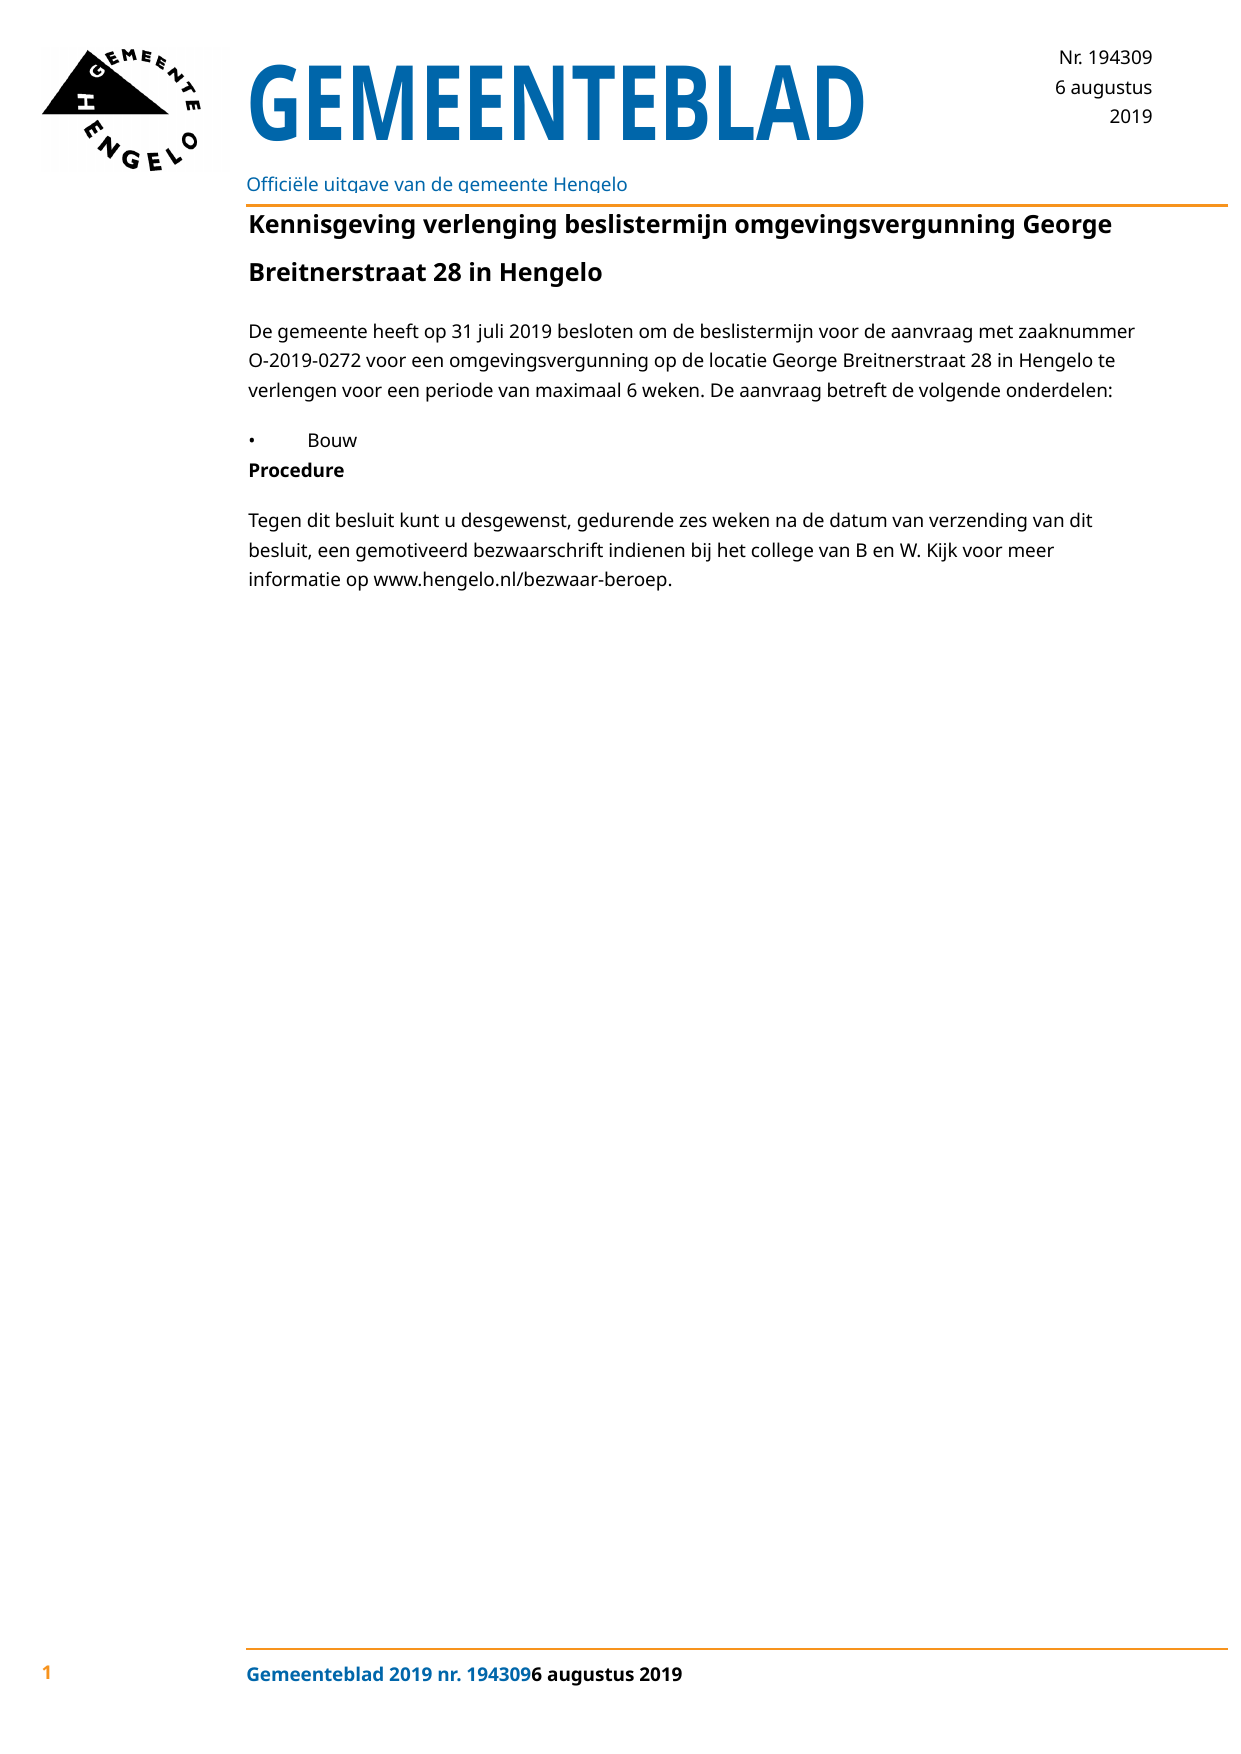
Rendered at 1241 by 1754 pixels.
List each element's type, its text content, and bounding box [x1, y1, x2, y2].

list Bouw [248, 427, 1152, 453]
text Procedure [248, 457, 1152, 483]
picture [41, 47, 231, 172]
text De gemeente heeft op 31 juli 2019 besloten om de beslistermijn voor de aanvraag met zaaknummer O-2019-0272 voor een omgevingsvergunning op de locatie George Breitnerstraat 28 in Hengelo te verlengen voor een periode van maximaal 6 weken. De aanvraag betreft de volgende onderdelen: [248, 318, 1152, 403]
text Tegen dit besluit kunt u desgewenst, gedurende zes weken na de datum van verzending van dit besluit, een gemotiveerd bezwaarschrift indienen bij het college van B en W. Kijk voor meer informatie op www.hengelo.nl/bezwaar-beroep. [248, 507, 1152, 592]
text Kennisgeving verlenging beslistermijn omgevingsvergunning George Breitnerstraat 28 in Hengelo [248, 207, 1152, 288]
